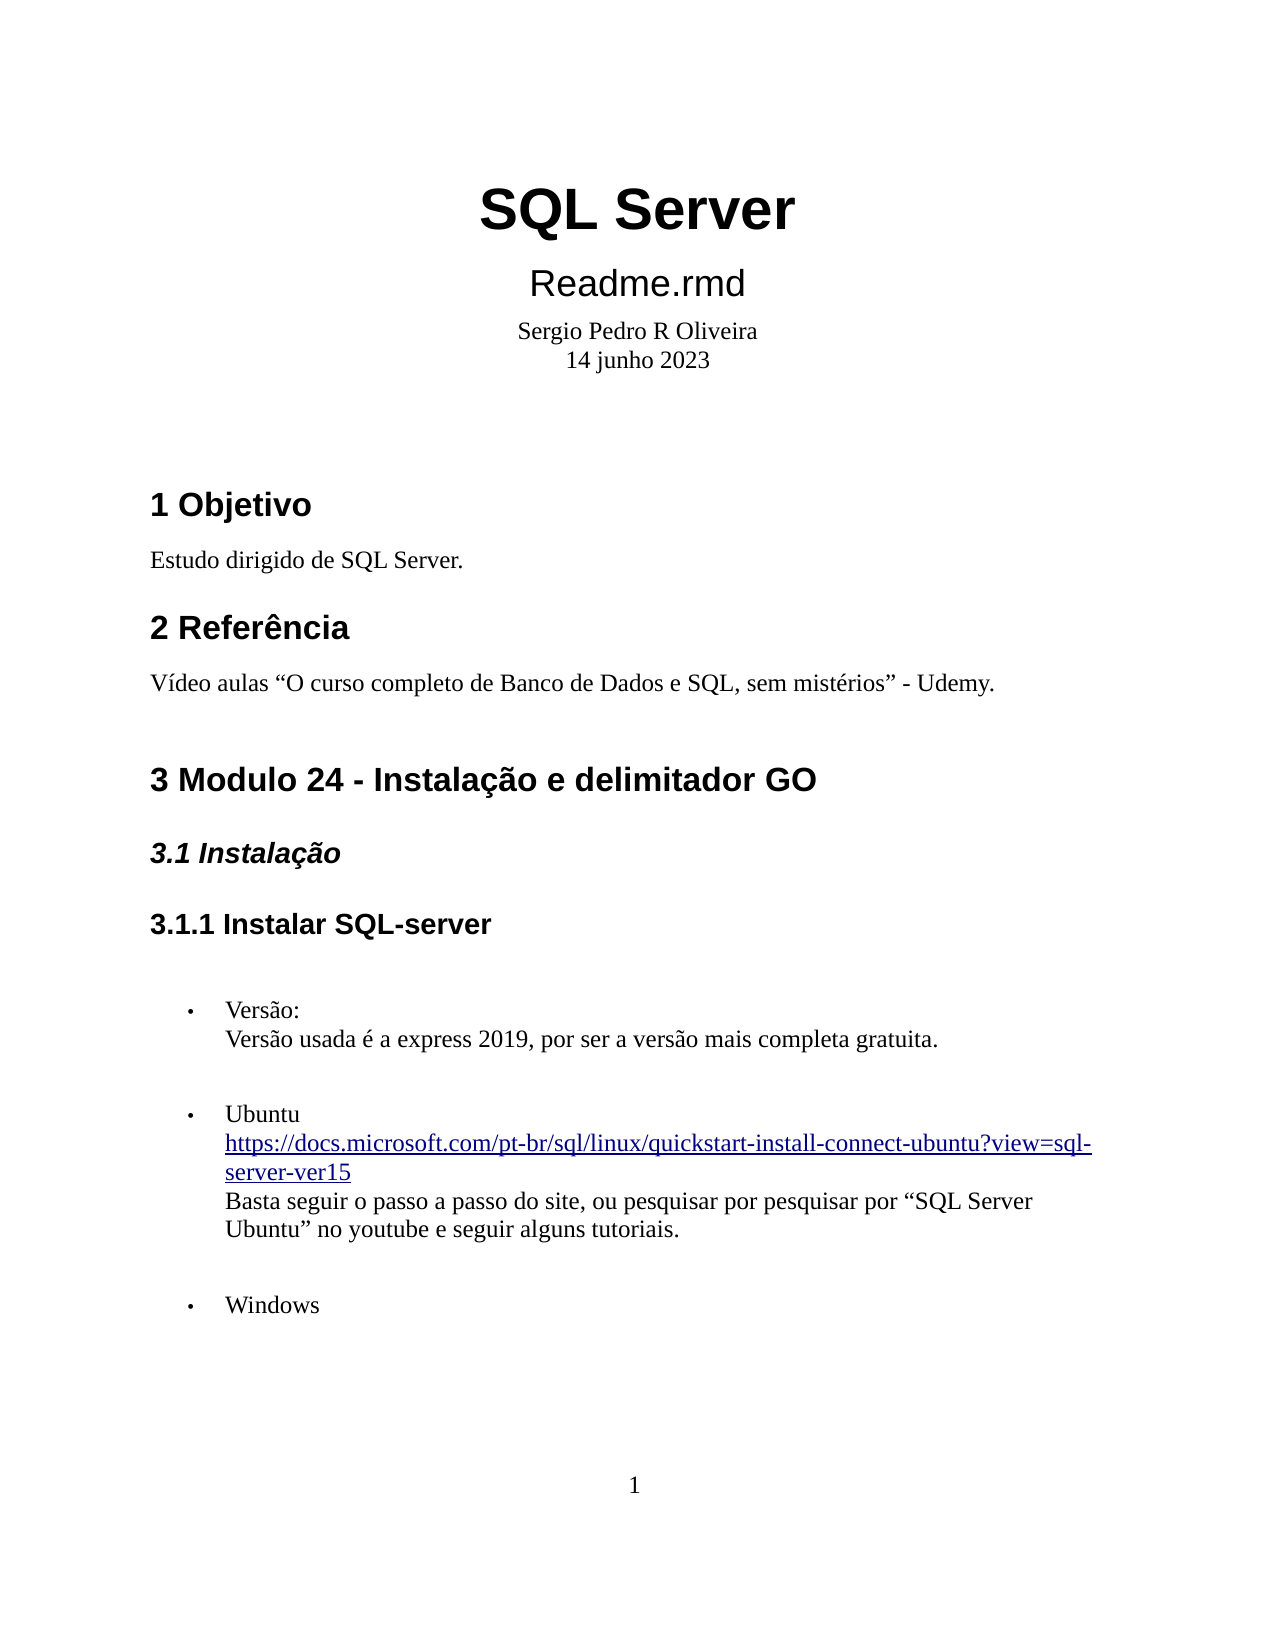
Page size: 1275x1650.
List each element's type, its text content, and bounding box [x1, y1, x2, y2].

text Sergio Pedro R Oliveira [150, 316, 1125, 345]
list Versão: Versão usada é a express 2019, por ser a versão mais completa gratuita. [187, 995, 1125, 1082]
subtitle 3 Modulo 24 - Instalação e delimitador GO [150, 759, 1125, 798]
subtitle 3.1 Instalação [150, 836, 1125, 869]
text Vídeo aulas “O curso completo de Banco de Dados e SQL, sem mistérios” - Udemy. [150, 668, 1125, 697]
text 14 junho 2023 [150, 345, 1125, 374]
subtitle 3.1.1 Instalar SQL-server [150, 907, 1125, 974]
title SQL Server [150, 175, 1125, 242]
list Ubuntu https://docs.microsoft.com/pt-br/sql/linux/quickstart-install-connect-ubuntu?view=sql-server-ver15 Basta seguir o passo a passo do site, ou pesquisar por pesquisar por “SQL Server Ubuntu” no youtube e seguir alguns tutoriais. [187, 1099, 1125, 1272]
subtitle 1 Objetivo [150, 485, 1125, 524]
list Windows [187, 1290, 1125, 1347]
subtitle Readme.rmd [150, 261, 1125, 304]
text Estudo dirigido de SQL Server. [150, 545, 1125, 574]
subtitle 2 Referência [150, 608, 1125, 647]
